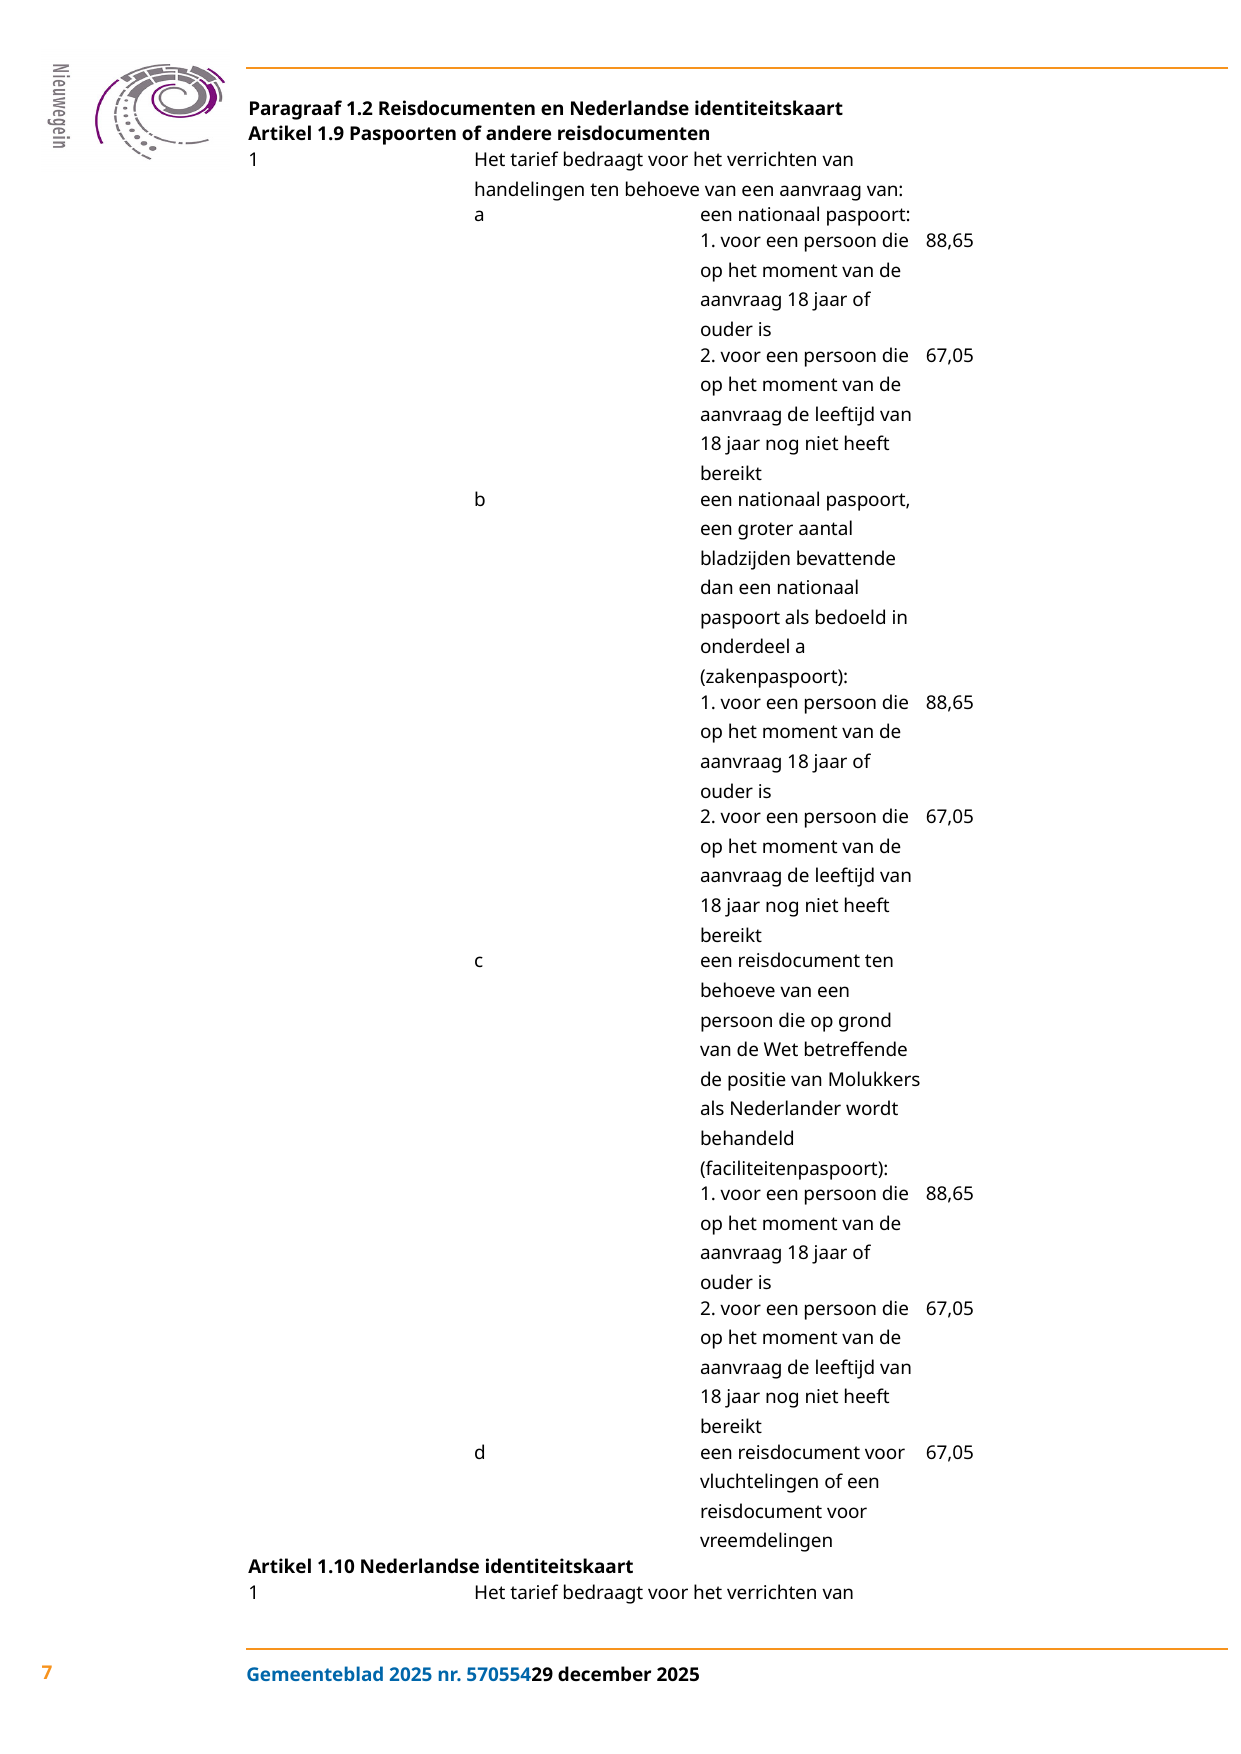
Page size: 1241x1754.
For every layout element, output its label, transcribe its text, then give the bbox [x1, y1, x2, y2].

table_cell 1. voor een persoon die op het moment van de aanvraag 18 jaar of ouder is [700, 1180, 926, 1295]
table_cell [926, 146, 1152, 202]
table_cell [926, 202, 1152, 227]
table_cell [248, 486, 474, 689]
table_cell [248, 804, 474, 948]
table_cell [926, 1554, 1152, 1579]
table_cell een nationaal paspoort: [700, 202, 926, 227]
table_cell [248, 227, 474, 342]
table_cell Het tarief bedraagt voor het verrichten van [474, 1579, 926, 1605]
table_cell [926, 948, 1152, 1180]
table_cell 1. voor een persoon die op het moment van de aanvraag 18 jaar of ouder is [700, 689, 926, 803]
table_cell [248, 1439, 474, 1553]
table_cell 88,65 [926, 1180, 1152, 1295]
table_cell [248, 342, 474, 486]
table_cell c [474, 948, 700, 1180]
table_cell [474, 227, 700, 342]
table_cell a [474, 202, 700, 227]
table_cell [474, 1295, 700, 1439]
table_cell [926, 1579, 1152, 1605]
table_cell 67,05 [926, 1439, 1152, 1553]
table_cell [474, 342, 700, 486]
picture [41, 47, 231, 172]
table_cell 1. voor een persoon die op het moment van de aanvraag 18 jaar of ouder is [700, 227, 926, 342]
table_cell [926, 486, 1152, 689]
table_cell [926, 121, 1152, 146]
table_cell 2. voor een persoon die op het moment van de aanvraag de leeftijd van 18 jaar nog niet heeft bereikt [700, 804, 926, 948]
table_cell 88,65 [926, 689, 1152, 803]
table_cell Het tarief bedraagt voor het verrichten van handelingen ten behoeve van een aanvraag van: [474, 146, 926, 202]
table_cell d [474, 1439, 700, 1553]
table_cell 88,65 [926, 227, 1152, 342]
table_cell 2. voor een persoon die op het moment van de aanvraag de leeftijd van 18 jaar nog niet heeft bereikt [700, 1295, 926, 1439]
table_cell [248, 1295, 474, 1439]
table_cell Artikel 1.10 Nederlandse identiteitskaart [248, 1554, 926, 1579]
table_cell 1 [248, 1579, 474, 1605]
table_cell 2. voor een persoon die op het moment van de aanvraag de leeftijd van 18 jaar nog niet heeft bereikt [700, 342, 926, 486]
table_cell b [474, 486, 700, 689]
table_cell 67,05 [926, 342, 1152, 486]
table_cell 67,05 [926, 1295, 1152, 1439]
table_cell [248, 689, 474, 803]
table_cell een reisdocument voor vluchtelingen of een reisdocument voor vreemdelingen [700, 1439, 926, 1553]
table_cell [248, 1180, 474, 1295]
table_cell [248, 202, 474, 227]
table_cell een reisdocument ten behoeve van een persoon die op grond van de Wet betreffende de positie van Molukkers als Nederlander wordt behandeld (faciliteitenpaspoort): [700, 948, 926, 1180]
table_cell 67,05 [926, 804, 1152, 948]
table_cell Paragraaf 1.2 Reisdocumenten en Nederlandse identiteitskaart [248, 95, 1152, 121]
table_cell een nationaal paspoort, een groter aantal bladzijden bevattende dan een nationaal paspoort als bedoeld in onderdeel a (zakenpaspoort): [700, 486, 926, 689]
table_cell [248, 948, 474, 1180]
table_cell 1 [248, 146, 474, 202]
table_cell [474, 804, 700, 948]
table_cell Artikel 1.9 Paspoorten of andere reisdocumenten [248, 121, 926, 146]
table_cell [474, 689, 700, 803]
table_cell [474, 1180, 700, 1295]
